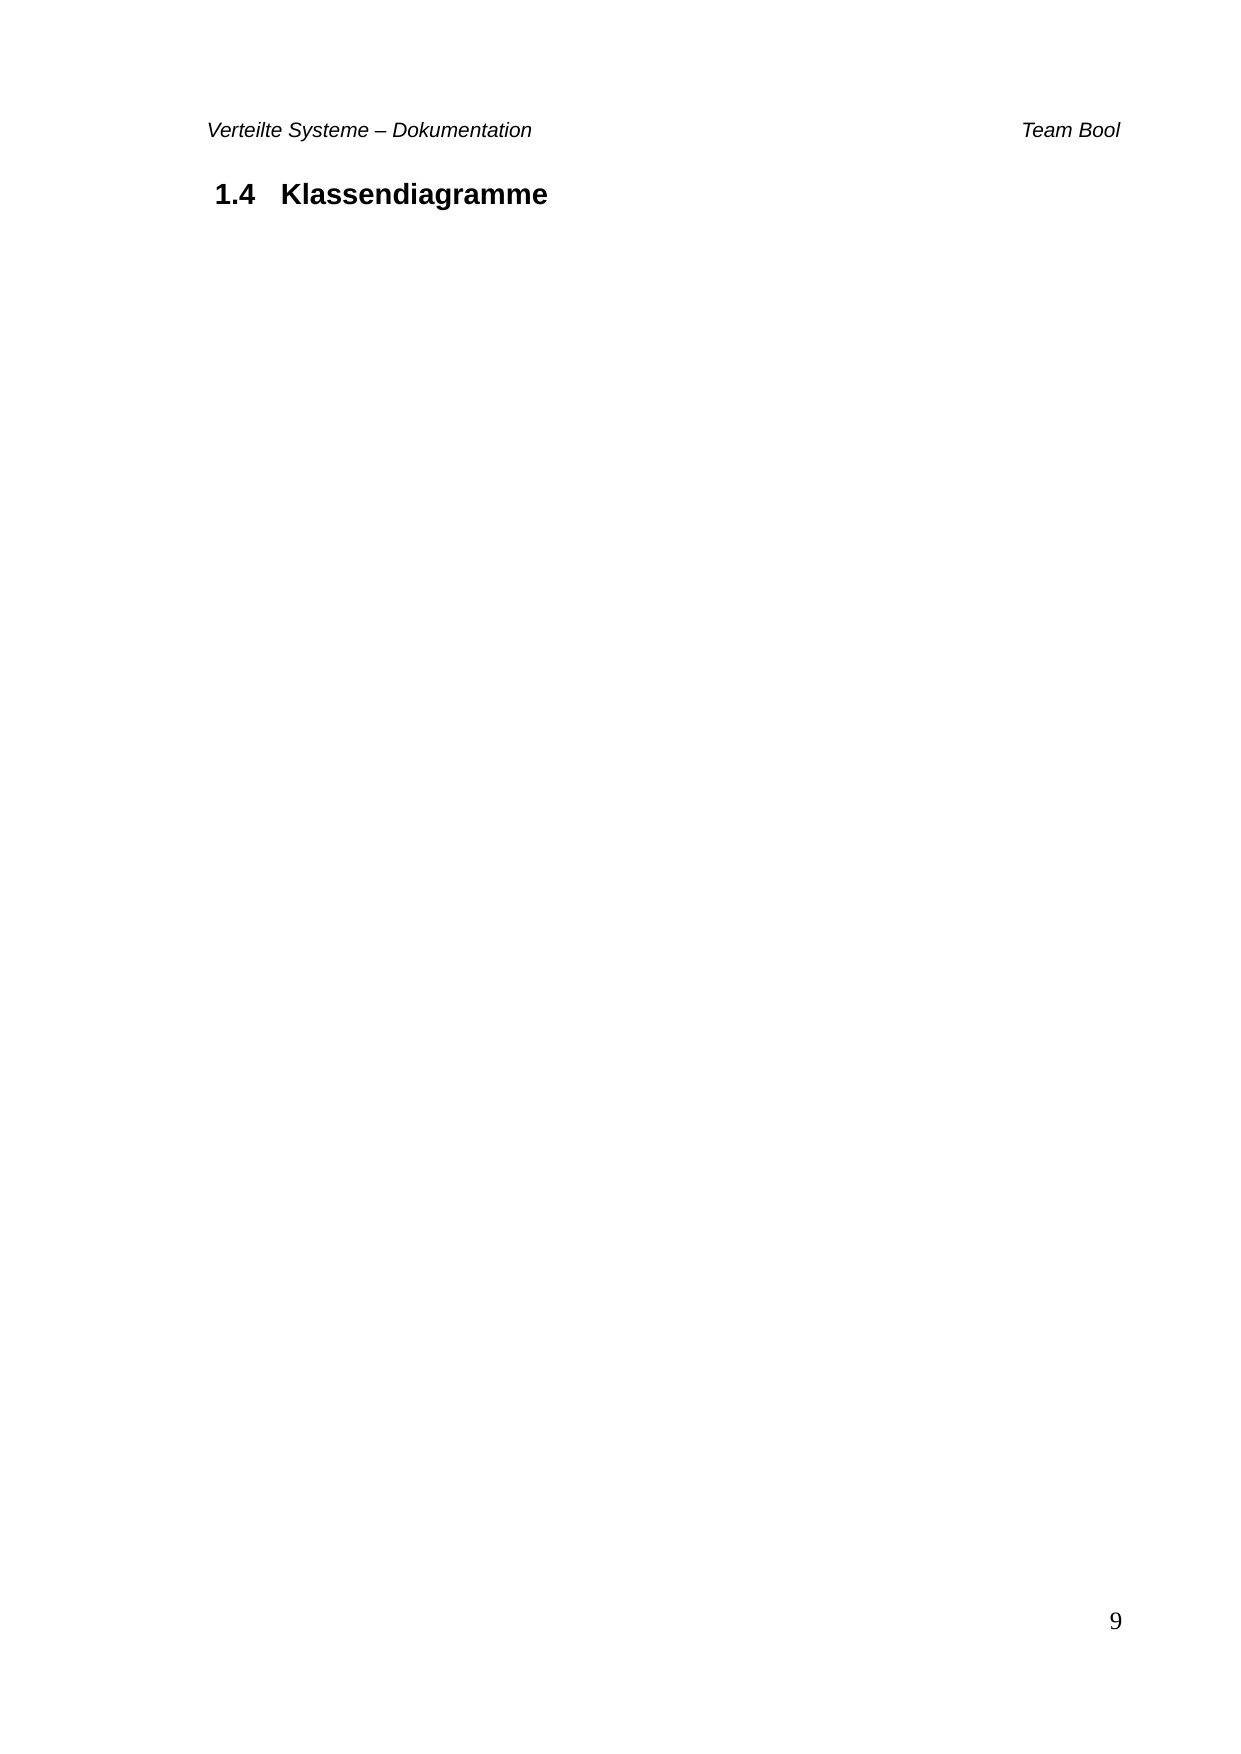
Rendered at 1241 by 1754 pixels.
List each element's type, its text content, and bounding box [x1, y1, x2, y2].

subtitle Klassendiagramme [207, 177, 1122, 211]
